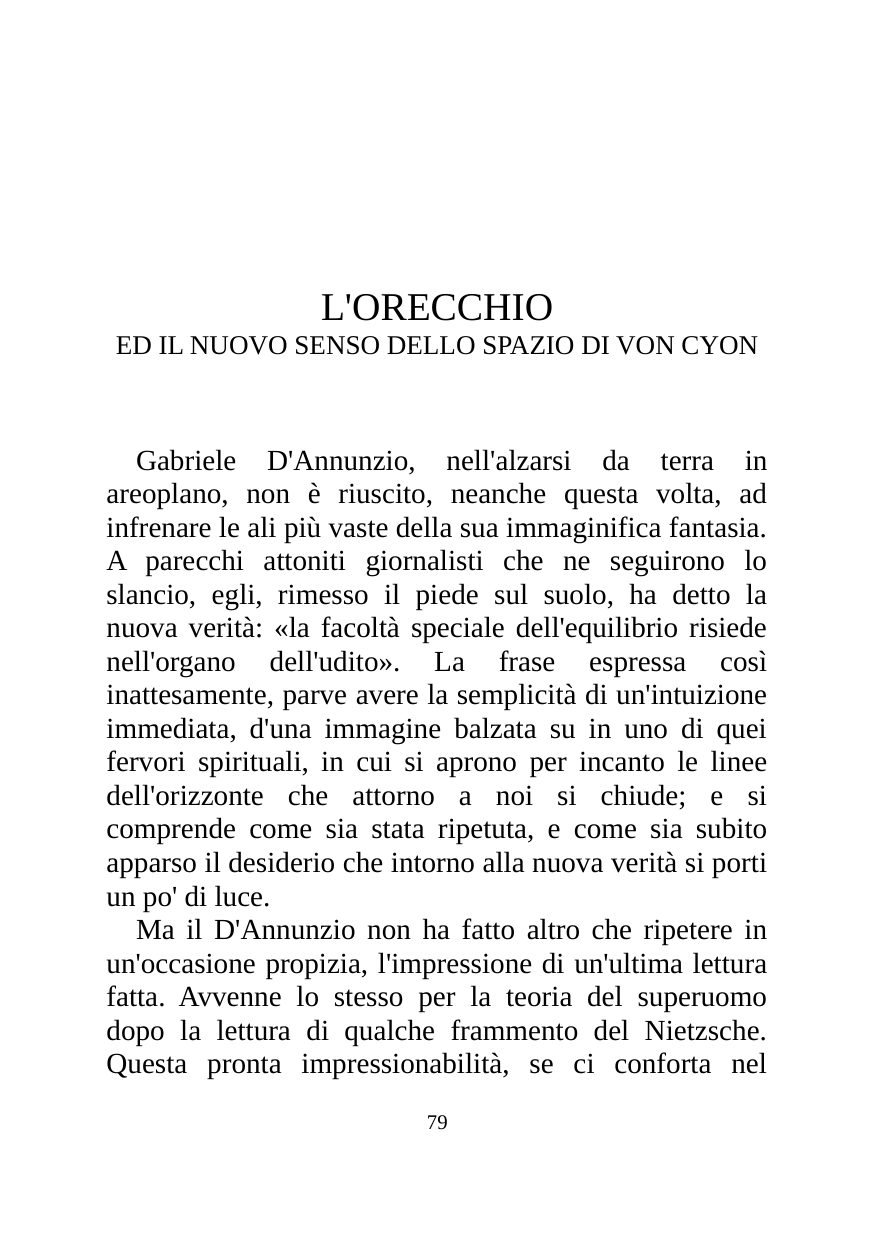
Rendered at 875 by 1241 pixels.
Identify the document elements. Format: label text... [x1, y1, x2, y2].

subtitle L'ORECCHIO ED IL NUOVO SENSO DELLO SPAZIO DI VON CYON [106, 283, 768, 360]
text Gabriele D'Annunzio, nell'alzarsi da terra in areoplano, non è riuscito, neanche questa volta, ad infrenare le ali più vaste della sua immaginifica fantasia. A parecchi attoniti giornalisti che ne seguirono lo slancio, egli, rimesso il piede sul suolo, ha detto la nuova verità: «la facoltà speciale dell'equilibrio risiede nell'organo dell'udito». La frase espressa così inattesamente, parve avere la semplicità di un'intuizione immediata, d'una immagine balzata su in uno di quei fervori spirituali, in cui si aprono per incanto le linee dell'orizzonte che attorno a noi si chiude; e si comprende come sia stata ripetuta, e come sia subito apparso il desiderio che intorno alla nuova verità si porti un po' di luce. [106, 443, 768, 912]
text Ma il D'Annunzio non ha fatto altro che ripetere in un'occasione propizia, l'impressione di un'ultima lettura fatta. Avvenne lo stesso per la teoria del superuomo dopo la lettura di qualche frammento del Nietzsche. Questa pronta impressionabilità, se ci conforta nel [106, 912, 768, 1080]
